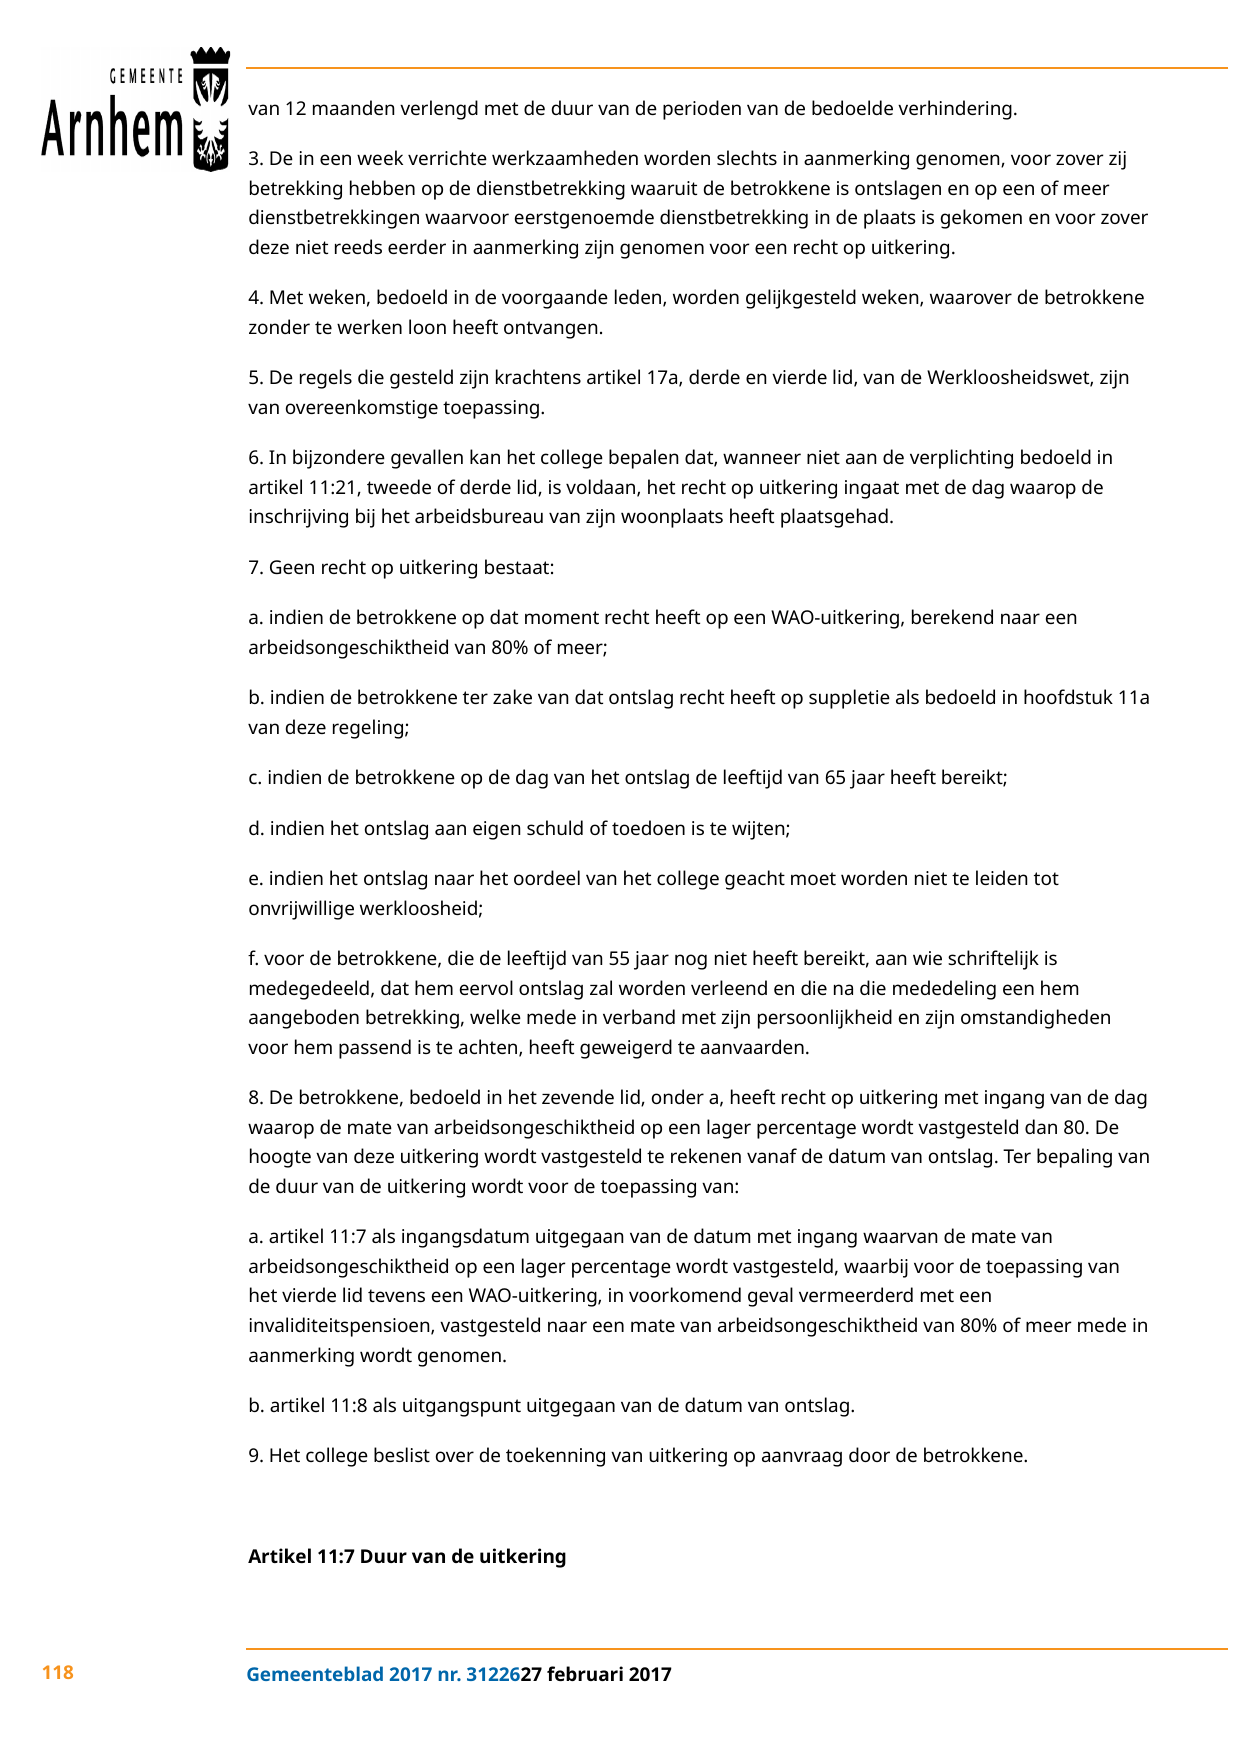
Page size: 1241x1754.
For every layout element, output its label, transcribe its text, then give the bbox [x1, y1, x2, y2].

picture [41, 47, 231, 172]
text a. indien de betrokkene op dat moment recht heeft op een WAO-uitkering, berekend naar een arbeidsongeschiktheid van 80% of meer; [248, 604, 1152, 660]
text 5. De regels die gesteld zijn krachtens artikel 17a, derde en vierde lid, van de Werkloosheidswet, zijn van overeenkomstige toepassing. [248, 364, 1152, 420]
text d. indien het ontslag aan eigen schuld of toedoen is te wijten; [248, 815, 1152, 841]
text b. artikel 11:8 als uitgangspunt uitgegaan van de datum van ontslag. [248, 1392, 1152, 1418]
text 9. Het college beslist over de toekenning van uitkering op aanvraag door de betrokkene. [248, 1443, 1152, 1468]
text b. indien de betrokkene ter zake van dat ontslag recht heeft op suppletie als bedoeld in hoofdstuk 11a van deze regeling; [248, 684, 1152, 740]
text c. indien de betrokkene op de dag van het ontslag de leeftijd van 65 jaar heeft bereikt; [248, 764, 1152, 790]
text 4. Met weken, bedoeld in de voorgaande leden, worden gelijkgesteld weken, waarover de betrokkene zonder te werken loon heeft ontvangen. [248, 284, 1152, 340]
text 7. Geen recht op uitkering bestaat: [248, 554, 1152, 580]
text Artikel 11:7 Duur van de uitkering [248, 1543, 1152, 1569]
text e. indien het ontslag naar het oordeel van het college geacht moet worden niet te leiden tot onvrijwillige werkloosheid; [248, 865, 1152, 921]
text f. voor de betrokkene, die de leeftijd van 55 jaar nog niet heeft bereikt, aan wie schriftelijk is medegedeeld, dat hem eervol ontslag zal worden verleend en die na die mededeling een hem aangeboden betrekking, welke mede in verband met zijn persoonlijkheid en zijn omstandigheden voor hem passend is te achten, heeft geweigerd te aanvaarden. [248, 945, 1152, 1060]
text 8. De betrokkene, bedoeld in het zevende lid, onder a, heeft recht op uitkering met ingang van de dag waarop de mate van arbeidsongeschiktheid op een lager percentage wordt vastgesteld dan 80. De hoogte van deze uitkering wordt vastgesteld te rekenen vanaf de datum van ontslag. Ter bepaling van de duur van de uitkering wordt voor de toepassing van: [248, 1084, 1152, 1199]
text 3. De in een week verrichte werkzaamheden worden slechts in aanmerking genomen, voor zover zij betrekking hebben op de dienstbetrekking waaruit de betrokkene is ontslagen en op een of meer dienstbetrekkingen waarvoor eerstgenoemde dienstbetrekking in de plaats is gekomen en voor zover deze niet reeds eerder in aanmerking zijn genomen voor een recht op uitkering. [248, 145, 1152, 260]
text van 12 maanden verlengd met de duur van de perioden van de bedoelde verhindering. [248, 95, 1152, 121]
text 6. In bijzondere gevallen kan het college bepalen dat, wanneer niet aan de verplichting bedoeld in artikel 11:21, tweede of derde lid, is voldaan, het recht op uitkering ingaat met de dag waarop de inschrijving bij het arbeidsbureau van zijn woonplaats heeft plaatsgehad. [248, 444, 1152, 529]
text a. artikel 11:7 als ingangsdatum uitgegaan van de datum met ingang waarvan de mate van arbeidsongeschiktheid op een lager percentage wordt vastgesteld, waarbij voor de toepassing van het vierde lid tevens een WAO-uitkering, in voorkomend geval vermeerderd met een invaliditeitspensioen, vastgesteld naar een mate van arbeidsongeschiktheid van 80% of meer mede in aanmerking wordt genomen. [248, 1223, 1152, 1368]
